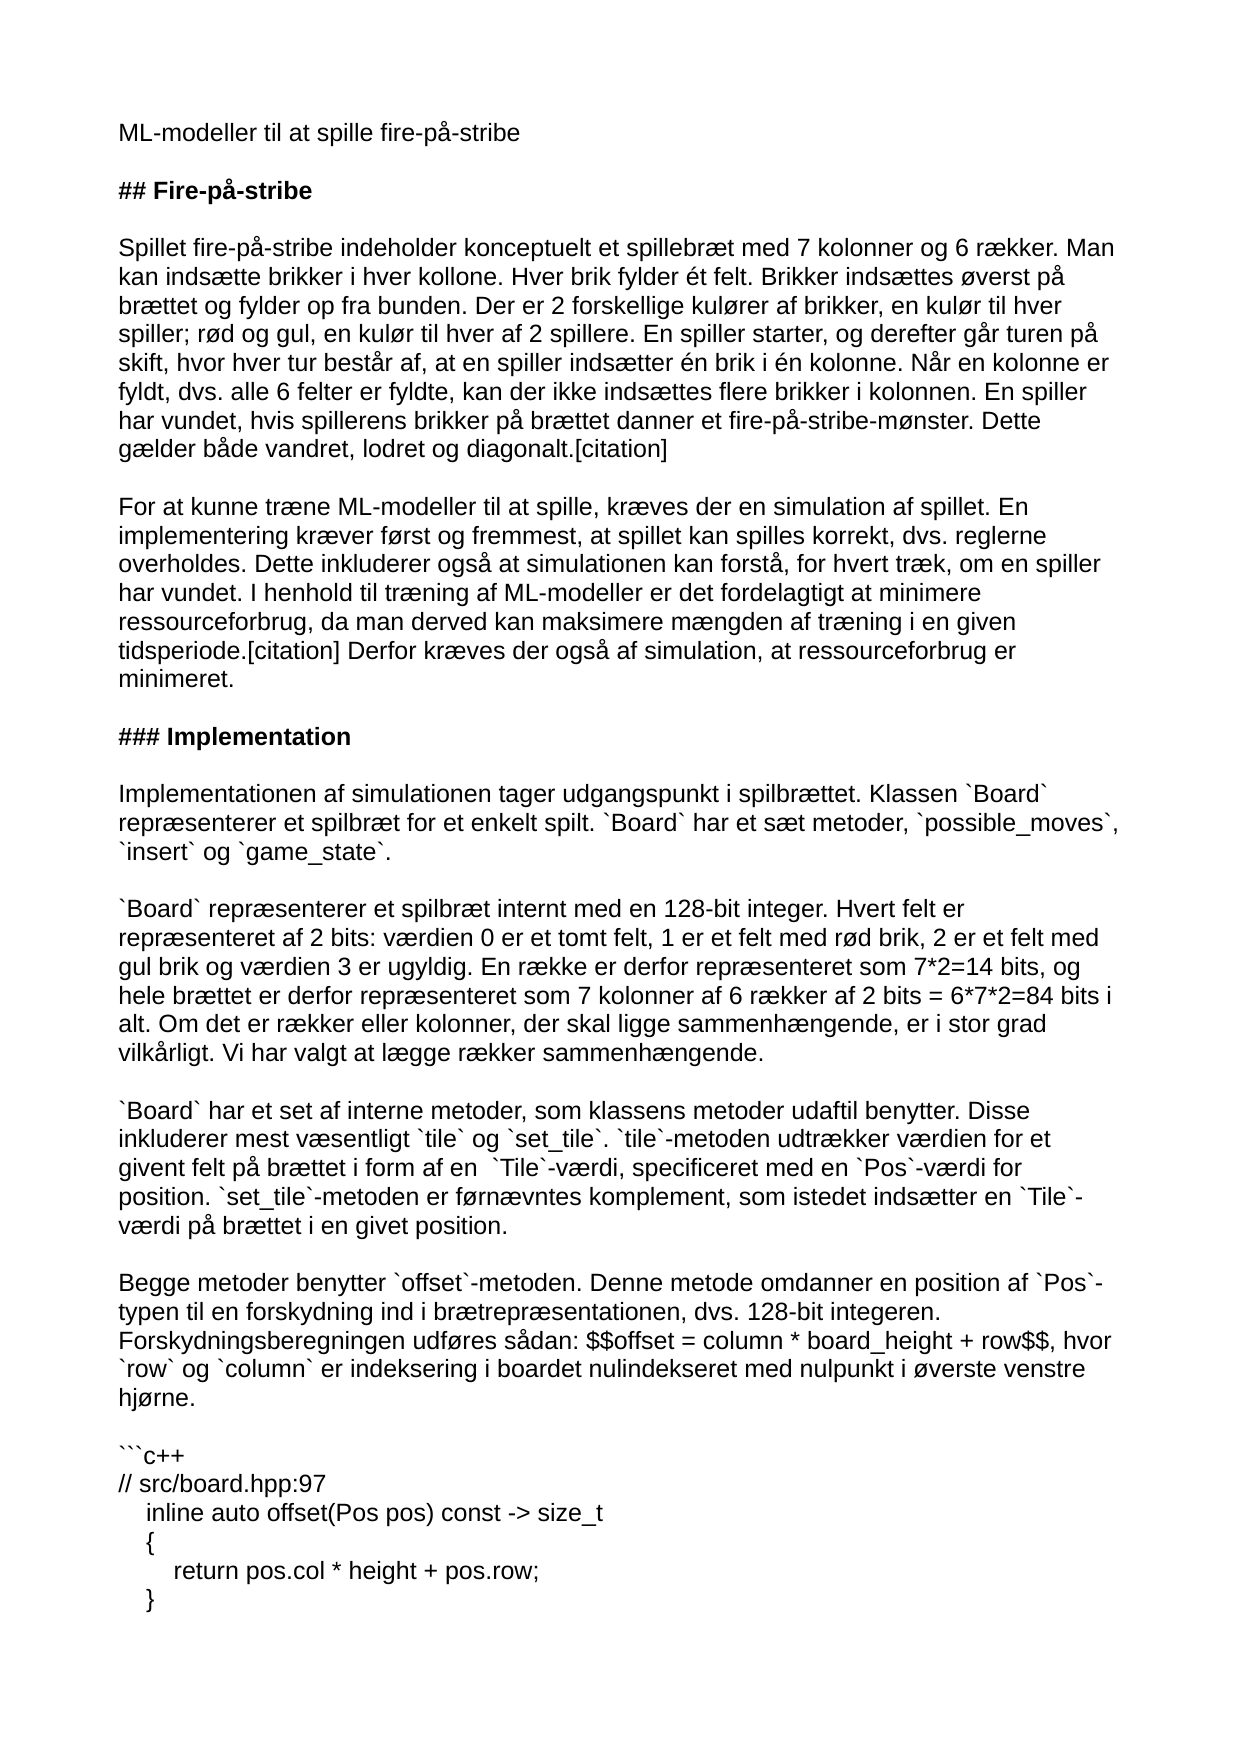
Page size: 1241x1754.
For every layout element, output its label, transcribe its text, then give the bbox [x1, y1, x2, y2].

text } [118, 1584, 1122, 1613]
text { [118, 1527, 1122, 1556]
text `Board` repræsenterer et spilbræt internt med en 128-bit integer. Hvert felt er repræsenteret af 2 bits: værdien 0 er et tomt felt, 1 er et felt med rød brik, 2 er et felt med gul brik og værdien 3 er ugyldig. En række er derfor repræsenteret som 7*2=14 bits, og hele brættet er derfor repræsenteret som 7 kolonner af 6 rækker af 2 bits = 6*7*2=84 bits i alt. Om det er rækker eller kolonner, der skal ligge sammenhængende, er i stor grad vilkårligt. Vi har valgt at lægge rækker sammenhængende. [118, 894, 1122, 1067]
text For at kunne træne ML-modeller til at spille, kræves der en simulation af spillet. En implementering kræver først og fremmest, at spillet kan spilles korrekt, dvs. reglerne overholdes. Dette inkluderer også at simulationen kan forstå, for hvert træk, om en spiller har vundet. I henhold til træning af ML-modeller er det fordelagtigt at minimere ressourceforbrug, da man derved kan maksimere mængden af træning i en given tidsperiode.[citation] Derfor kræves der også af simulation, at ressourceforbrug er minimeret. [118, 492, 1122, 693]
text `Board` har et set af interne metoder, som klassens metoder udaftil benytter. Disse inkluderer mest væsentligt `tile` og `set_tile`. `tile`-metoden udtrækker værdien for et givent felt på brættet i form af en `Tile`-værdi, specificeret med en `Pos`-værdi for position. `set_tile`-metoden er førnævntes komplement, som istedet indsætter en `Tile`-værdi på brættet i en givet position. [118, 1096, 1122, 1239]
text Spillet fire-på-stribe indeholder konceptuelt et spillebræt med 7 kolonner og 6 rækker. Man kan indsætte brikker i hver kollone. Hver brik fylder ét felt. Brikker indsættes øverst på brættet og fylder op fra bunden. Der er 2 forskellige kulører af brikker, en kulør til hver spiller; rød og gul, en kulør til hver af 2 spillere. En spiller starter, og derefter går turen på skift, hvor hver tur består af, at en spiller indsætter én brik i én kolonne. Når en kolonne er fyldt, dvs. alle 6 felter er fyldte, kan der ikke indsættes flere brikker i kolonnen. En spiller har vundet, hvis spillerens brikker på brættet danner et fire-på-stribe-mønster. Dette gælder både vandret, lodret og diagonalt.[citation] [118, 233, 1122, 463]
text ```c++ [118, 1441, 1122, 1469]
text Begge metoder benytter `offset`-metoden. Denne metode omdanner en position af `Pos`-typen til en forskydning ind i brætrepræsentationen, dvs. 128-bit integeren. Forskydningsberegningen udføres sådan: $$offset = column * board_height + row$$, hvor `row` og `column` er indeksering i boardet nulindekseret med nulpunkt i øverste venstre hjørne. [118, 1268, 1122, 1412]
text // src/board.hpp:97 [118, 1469, 1122, 1498]
text return pos.col * height + pos.row; [118, 1556, 1122, 1584]
text ## Fire-på-stribe [118, 176, 1122, 204]
text ### Implementation [118, 722, 1122, 751]
text inline auto offset(Pos pos) const -> size_t [118, 1498, 1122, 1527]
text ML-modeller til at spille fire-på-stribe [118, 118, 1122, 147]
text Implementationen af simulationen tager udgangspunkt i spilbrættet. Klassen `Board` repræsenterer et spilbræt for et enkelt spilt. `Board` har et sæt metoder, `possible_moves`, `insert` og `game_state`. [118, 779, 1122, 866]
